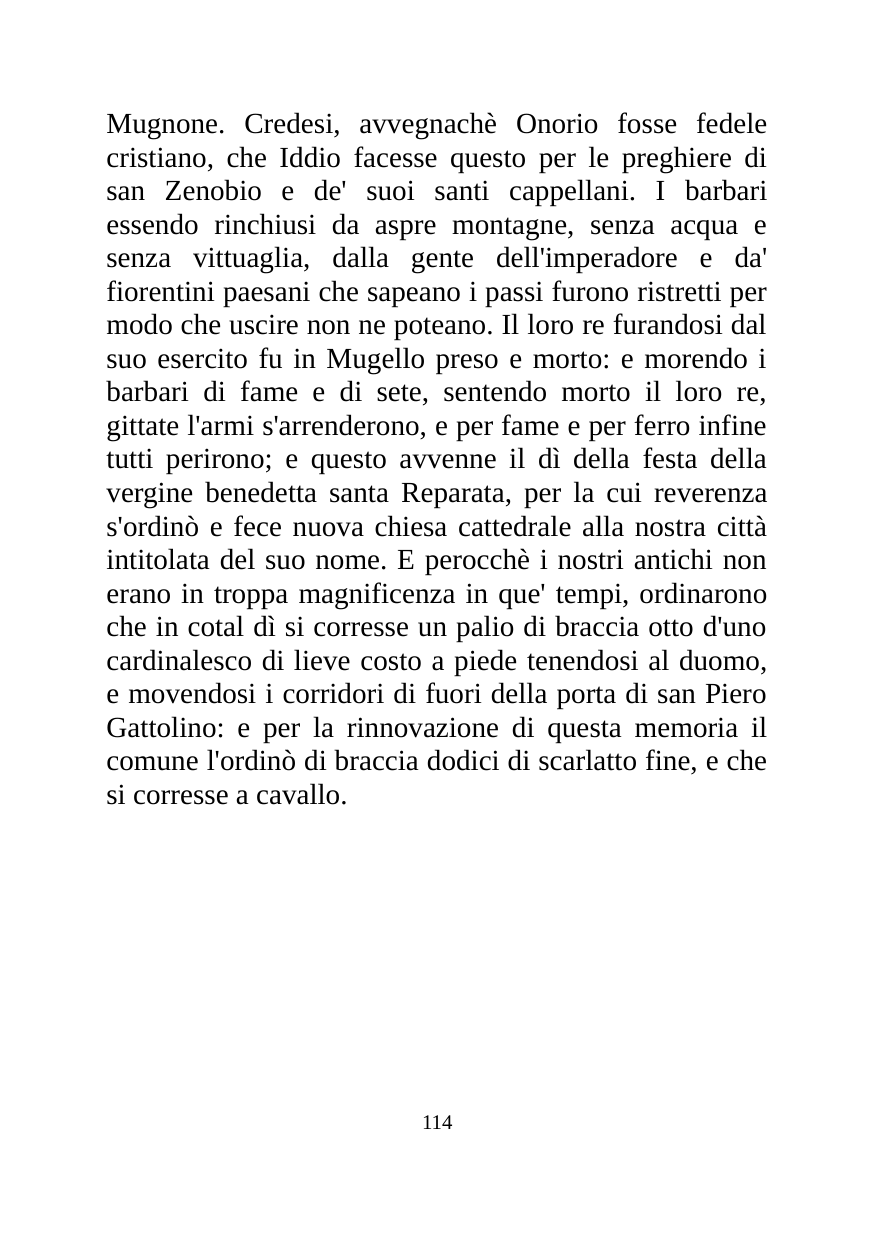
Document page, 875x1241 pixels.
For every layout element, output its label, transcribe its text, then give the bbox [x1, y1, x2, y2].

text Mugnone. Credesi, avvegnachè Onorio fosse fedele cristiano, che Iddio facesse questo per le preghiere di san Zenobio e de' suoi santi cappellani. I barbari essendo rinchiusi da aspre montagne, senza acqua e senza vittuaglia, dalla gente dell'imperadore e da' fiorentini paesani che sapeano i passi furono ristretti per modo che uscire non ne poteano. Il loro re furandosi dal suo esercito fu in Mugello preso e morto: e morendo i barbari di fame e di sete, sentendo morto il loro re, gittate l'armi s'arrenderono, e per fame e per ferro infine tutti perirono; e questo avvenne il dì della festa della vergine benedetta santa Reparata, per la cui reverenza s'ordinò e fece nuova chiesa cattedrale alla nostra città intitolata del suo nome. E perocchè i nostri antichi non erano in troppa magnificenza in que' tempi, ordinarono che in cotal dì si corresse un palio di braccia otto d'uno cardinalesco di lieve costo a piede tenendosi al duomo, e movendosi i corridori di fuori della porta di san Piero Gattolino: e per la rinnovazione di questa memoria il comune l'ordinò di braccia dodici di scarlatto fine, e che si corresse a cavallo. [106, 106, 768, 811]
